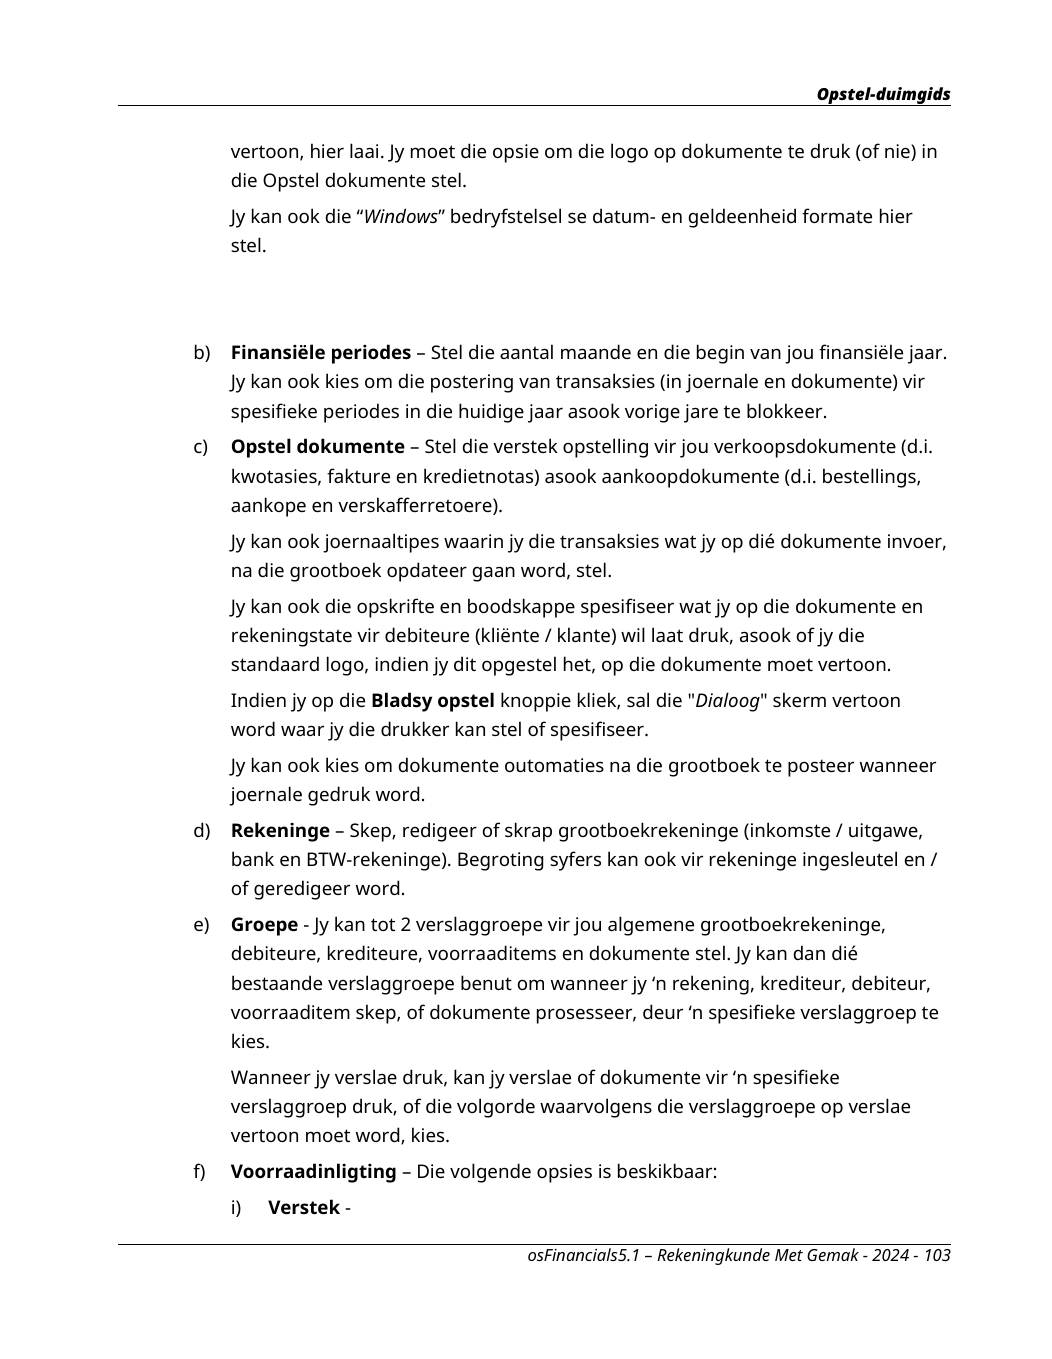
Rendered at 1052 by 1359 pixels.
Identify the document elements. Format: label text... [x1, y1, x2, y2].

list Finansiële periodes – Stel die aantal maande en die begin van jou finansiële jaar. Jy kan ook kies om die postering van transaksies (in joernale en dokumente) vir spesifieke periodes in die huidige jaar asook vorige jare te blokkeer. [193, 339, 951, 423]
list Jy kan ook kies om dokumente outomaties na die grootboek te posteer wanneer joernale gedruk word. [193, 752, 951, 807]
list Jy kan ook joernaaltipes waarin jy die transaksies wat jy op dié dokumente invoer, na die grootboek opdateer gaan word, stel. [193, 528, 951, 583]
list Rekeninge – Skep, redigeer of skrap grootboekrekeninge (inkomste / uitgawe, bank en BTW-rekeninge). Begroting syfers kan ook vir rekeninge ingesleutel en / of geredigeer word. [193, 817, 951, 901]
list Verstek - [231, 1194, 951, 1220]
list vertoon, hier laai. Jy moet die opsie om die logo op dokumente te druk (of nie) in die Opstel dokumente stel. [193, 138, 951, 193]
list Indien jy op die Bladsy opstel knoppie kliek, sal die "Dialoog" skerm vertoon word waar jy die drukker kan stel of spesifiseer. [193, 687, 951, 742]
list Groepe - Jy kan tot 2 verslaggroepe vir jou algemene grootboekrekeninge, debiteure, krediteure, voorraaditems en dokumente stel. Jy kan dan dié bestaande verslaggroepe benut om wanneer jy ‘n rekening, krediteur, debiteur, voorraaditem skep, of dokumente prosesseer, deur ‘n spesifieke verslaggroep te kies. [193, 911, 951, 1054]
list Jy kan ook die opskrifte en boodskappe spesifiseer wat jy op die dokumente en rekeningstate vir debiteure (kliënte / klante) wil laat druk, asook of jy die standaard logo, indien jy dit opgestel het, op die dokumente moet vertoon. [193, 593, 951, 677]
list Wanneer jy verslae druk, kan jy verslae of dokumente vir ‘n spesifieke verslaggroep druk, of die volgorde waarvolgens die verslaggroepe op verslae vertoon moet word, kies. [193, 1064, 951, 1148]
list Voorraadinligting – Die volgende opsies is beskikbaar: [193, 1158, 951, 1184]
list Opstel dokumente – Stel die verstek opstelling vir jou verkoopsdokumente (d.i. kwotasies, fakture en kredietnotas) asook aankoopdokumente (d.i. bestellings, aankope en verskafferretoere). [193, 434, 951, 518]
list Jy kan ook die “Windows” bedryfstelsel se datum- en geldeenheid formate hier stel. [193, 203, 951, 258]
